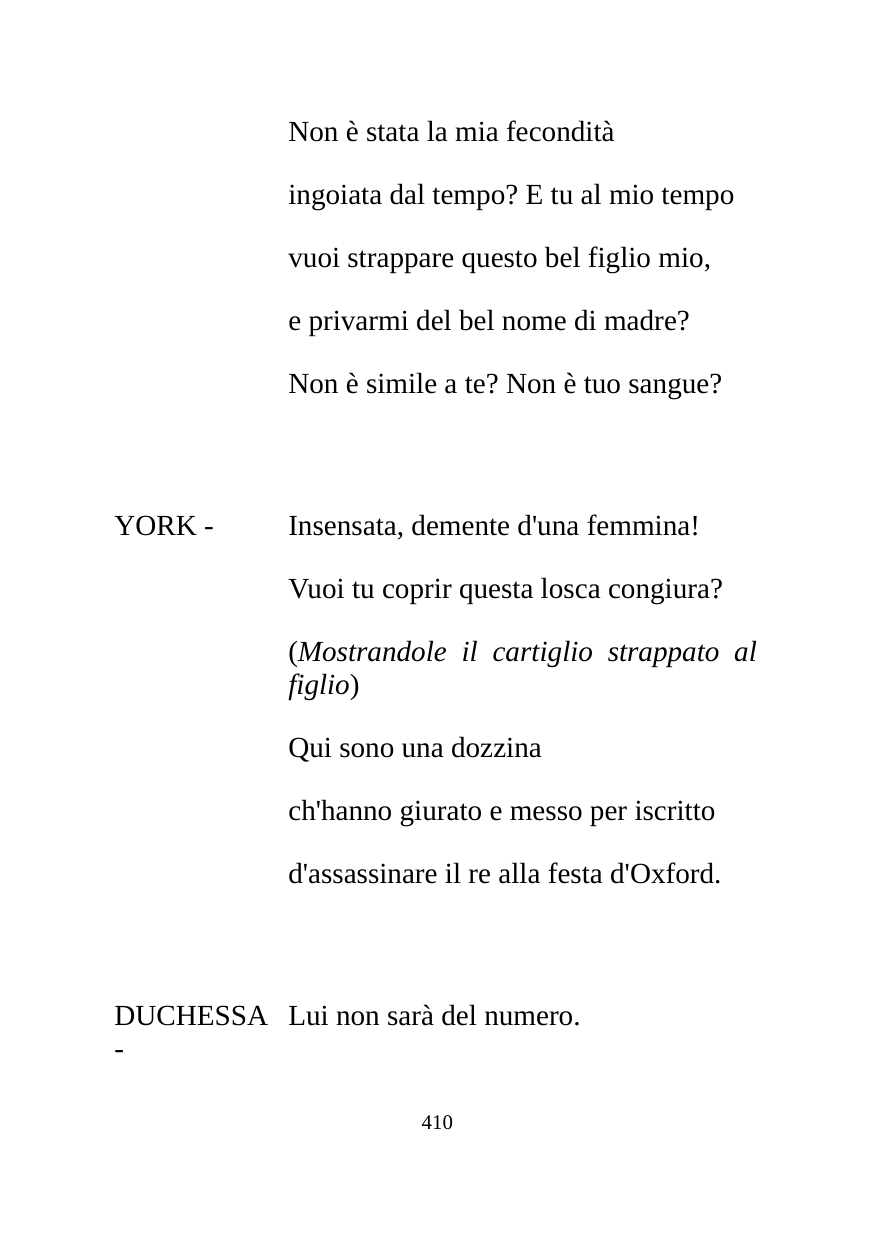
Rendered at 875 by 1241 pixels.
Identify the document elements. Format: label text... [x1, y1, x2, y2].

table_cell DUCHESSA - [106, 990, 280, 1073]
table_cell Lui non sarà del numero. [280, 990, 768, 1073]
table_cell YORK - [106, 500, 280, 990]
table_cell [106, 106, 280, 500]
table_cell Insensata, demente d'una femmina! Vuoi tu coprir questa losca congiura? (Mostrandole il cartiglio strappato al figlio) Qui sono una dozzina ch'hanno giurato e messo per iscritto d'assassinare il re alla festa d'Oxford. [280, 500, 768, 990]
table_cell Non è stata la mia fecondità ingoiata dal tempo? E tu al mio tempo vuoi strappare questo bel figlio mio, e privarmi del bel nome di madre? Non è simile a te? Non è tuo sangue? [280, 106, 768, 500]
